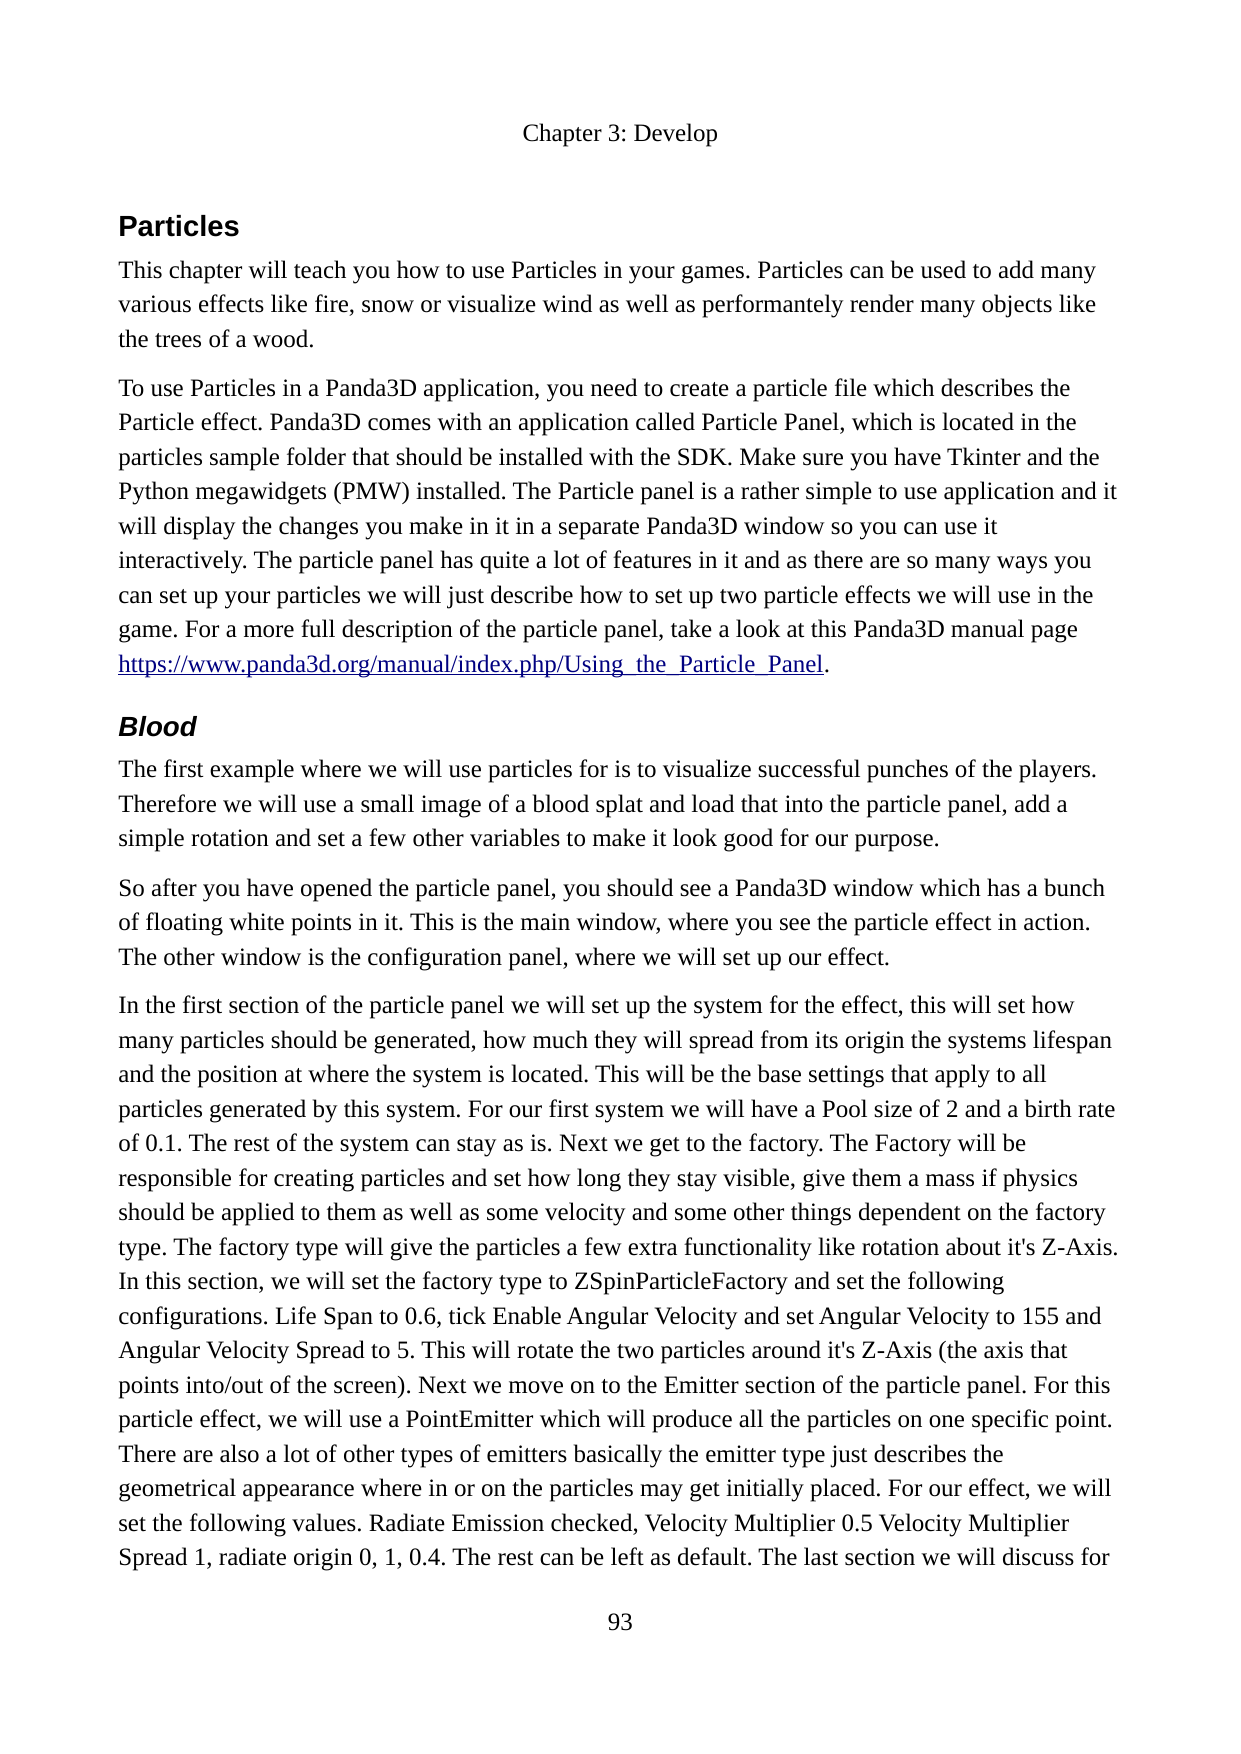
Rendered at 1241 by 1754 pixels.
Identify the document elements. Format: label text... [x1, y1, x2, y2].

text In the first section of the particle panel we will set up the system for the effect, this will set how many particles should be generated, how much they will spread from its origin the systems lifespan and the position at where the system is located. This will be the base settings that apply to all particles generated by this system. For our first system we will have a Pool size of 2 and a birth rate of 0.1. The rest of the system can stay as is. Next we get to the factory. The Factory will be responsible for creating particles and set how long they stay visible, give them a mass if physics should be applied to them as well as some velocity and some other things dependent on the factory type. The factory type will give the particles a few extra functionality like rotation about it's Z-Axis. In this section, we will set the factory type to ZSpinParticleFactory and set the following configurations. Life Span to 0.6, tick Enable Angular Velocity and set Angular Velocity to 155 and Angular Velocity Spread to 5. This will rotate the two particles around it's Z-Axis (the axis that points into/out of the screen). Next we move on to the Emitter section of the particle panel. For this particle effect, we will use a PointEmitter which will produce all the particles on one specific point. There are also a lot of other types of emitters basically the emitter type just describes the geometrical appearance where in or on the particles may get initially placed. For our effect, we will set the following values. Radiate Emission checked, Velocity Multiplier 0.5 Velocity Multiplier Spread 1, radiate origin 0, 1, 0.4. The rest can be left as default. The last section we will discuss for [118, 991, 1122, 1571]
text The first example where we will use particles for is to visualize successful punches of the players. Therefore we will use a small image of a blood splat and load that into the particle panel, add a simple rotation and set a few other variables to make it look good for our purpose. [118, 754, 1122, 852]
text To use Particles in a Panda3D application, you need to create a particle file which describes the Particle effect. Panda3D comes with an application called Particle Panel, which is located in the particles sample folder that should be installed with the SDK. Make sure you have Tkinter and the Python megawidgets (PMW) installed. The Particle panel is a rather simple to use application and it will display the changes you make in it in a separate Panda3D window so you can use it interactively. The particle panel has quite a lot of features in it and as there are so many ways you can set up your particles we will just describe how to set up two particle effects we will use in the game. For a more full description of the particle panel, take a look at this Panda3D manual page https://www.panda3d.org/manual/index.php/Using_the_Particle_Panel. [118, 373, 1122, 677]
subtitle Blood [118, 710, 1122, 742]
text This chapter will teach you how to use Particles in your games. Particles can be used to add many various effects like fire, snow or visualize wind as well as performantely render many objects like the trees of a wood. [118, 255, 1122, 352]
text So after you have opened the particle panel, you should see a Panda3D window which has a bunch of floating white points in it. This is the main window, where you see the particle effect in action. The other window is the configuration panel, where we will set up our effect. [118, 873, 1122, 970]
subtitle Particles [118, 209, 1122, 242]
